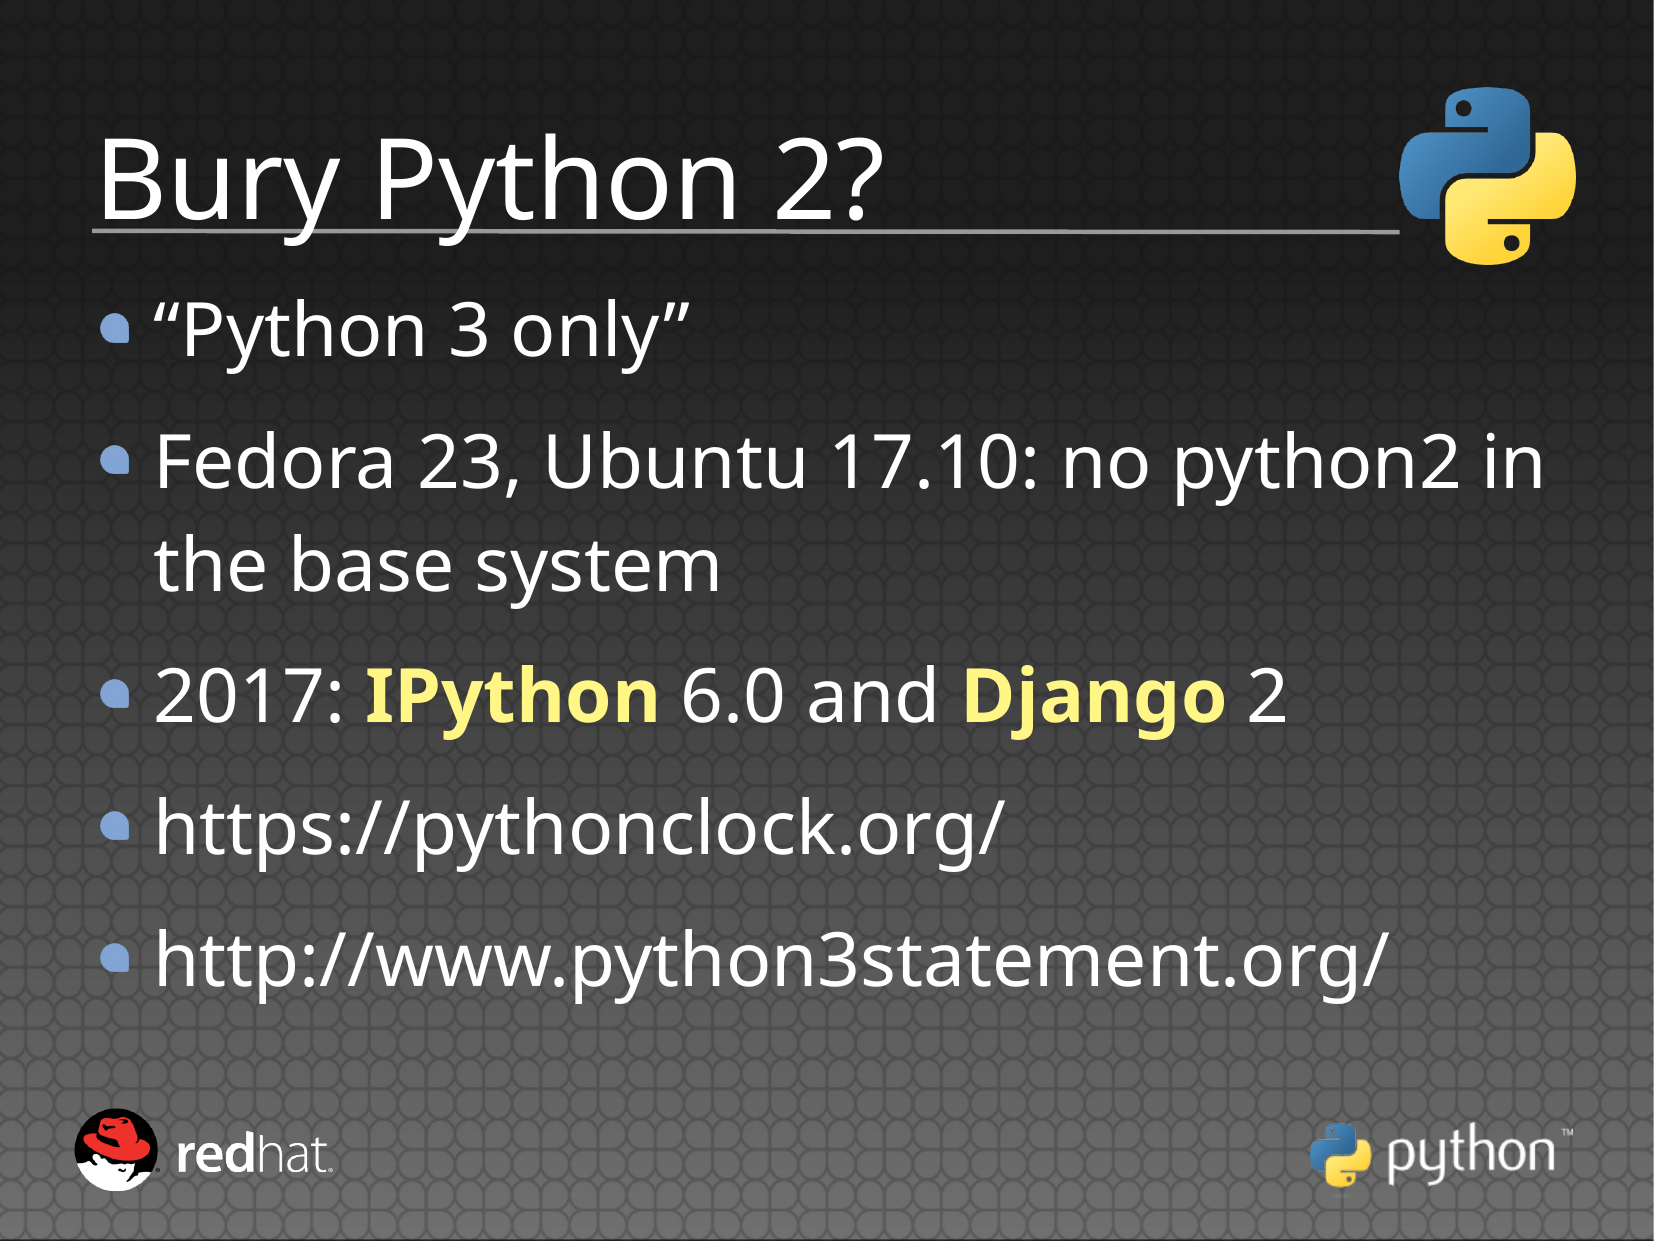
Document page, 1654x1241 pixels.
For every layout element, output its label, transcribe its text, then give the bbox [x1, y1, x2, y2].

list “Python 3 only” Fedora 23, Ubuntu 17.10: no python2 in the base system 2017: IPython 6.0 and Django 2 https://pythonclock.org/ http://www.python3statement.org/ [82, 276, 1571, 1017]
title Bury Python 2? [94, 100, 1426, 251]
picture [0, 0, 1654, 1241]
